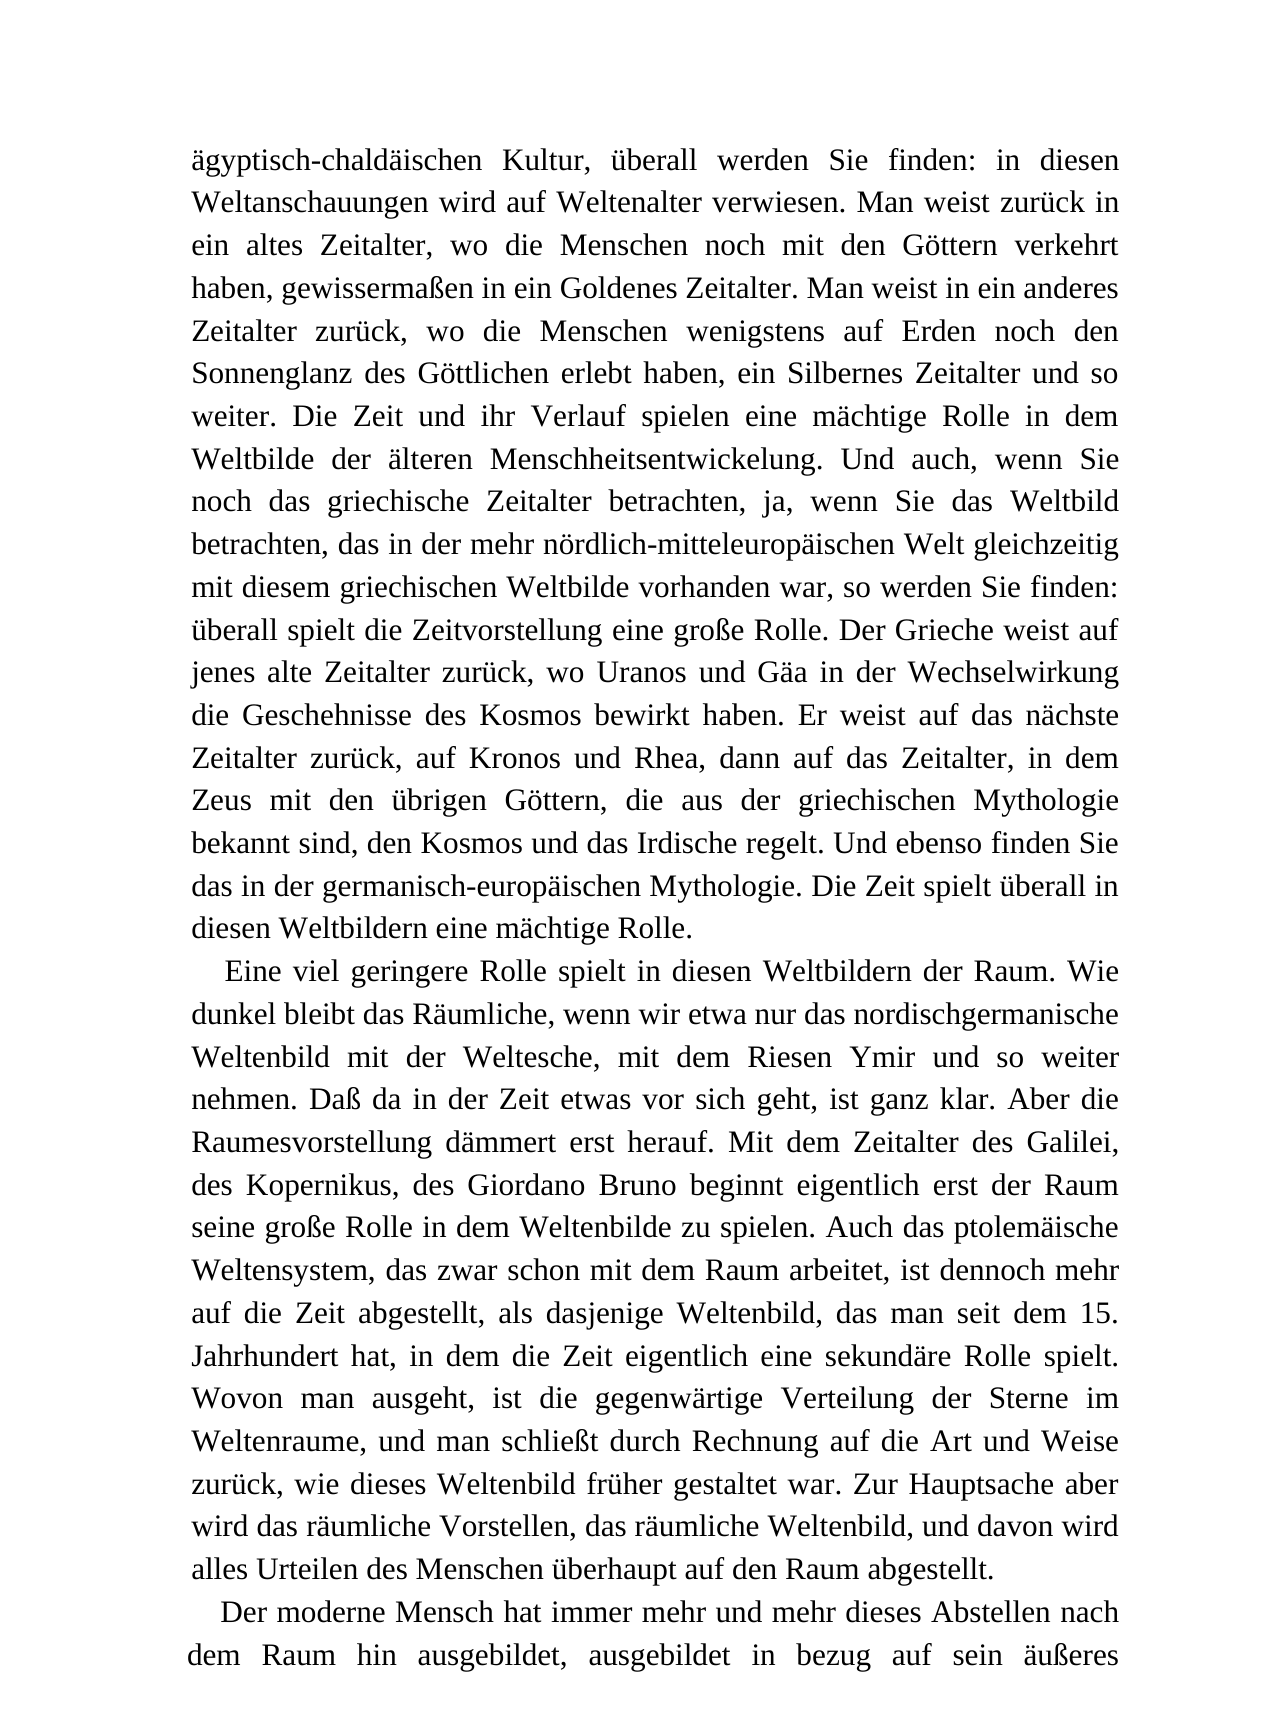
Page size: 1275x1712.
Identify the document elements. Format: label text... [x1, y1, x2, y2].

text Der moderne Mensch hat immer mehr und mehr dieses Abstellen nach dem Raum hin ausgebildet, ausgebildet in bezug auf sein äußeres [187, 1593, 1120, 1672]
text ägyptisch-chaldäischen Kultur, überall werden Sie finden: in diesen Weltanschauungen wird auf Weltenalter verwiesen. Man weist zurück in ein altes Zeitalter, wo die Menschen noch mit den Göttern verkehrt haben, gewissermaßen in ein Goldenes Zeitalter. Man weist in ein anderes Zeitalter zurück, wo die Menschen wenigstens auf Erden noch den Sonnenglanz des Göttlichen erlebt haben, ein Silbernes Zeitalter und so weiter. Die Zeit und ihr Verlauf spielen eine mächtige Rolle in dem Weltbilde der älteren Menschheitsentwickelung. Und auch, wenn Sie noch das griechische Zeitalter betrachten, ja, wenn Sie das Weltbild betrachten, das in der mehr nördlich-mitteleuropäischen Welt gleichzeitig mit diesem griechischen Weltbilde vorhanden war, so werden Sie finden: überall spielt die Zeitvorstellung eine große Rolle. Der Grieche weist auf jenes alte Zeitalter zurück, wo Uranos und Gäa in der Wechselwirkung die Geschehnisse des Kosmos bewirkt haben. Er weist auf das nächste Zeitalter zurück, auf Kronos und Rhea, dann auf das Zeitalter, in dem Zeus mit den übrigen Göttern, die aus der griechischen Mythologie bekannt sind, den Kosmos und das Irdische regelt. Und ebenso finden Sie das in der germanisch-europäischen Mythologie. Die Zeit spielt überall in diesen Weltbildern eine mächtige Rolle. [191, 141, 1120, 946]
text Eine viel geringere Rolle spielt in diesen Weltbildern der Raum. Wie dunkel bleibt das Räumliche, wenn wir etwa nur das nordischgermanische Weltenbild mit der Weltesche, mit dem Riesen Ymir und so weiter nehmen. Daß da in der Zeit etwas vor sich geht, ist ganz klar. Aber die Raumesvorstellung dämmert erst herauf. Mit dem Zeitalter des Galilei, des Kopernikus, des Giordano Bruno beginnt eigentlich erst der Raum seine große Rolle in dem Weltenbilde zu spielen. Auch das ptolemäische Weltensystem, das zwar schon mit dem Raum arbeitet, ist dennoch mehr auf die Zeit abgestellt, als dasjenige Weltenbild, das man seit dem 15. Jahrhundert hat, in dem die Zeit eigentlich eine sekundäre Rolle spielt. Wovon man ausgeht, ist die gegenwärtige Verteilung der Sterne im Weltenraume, und man schließt durch Rechnung auf die Art und Weise zurück, wie dieses Weltenbild früher gestaltet war. Zur Hauptsache aber wird das räumliche Vorstellen, das räumliche Weltenbild, und davon wird alles Urteilen des Menschen überhaupt auf den Raum abgestellt. [191, 952, 1120, 1586]
